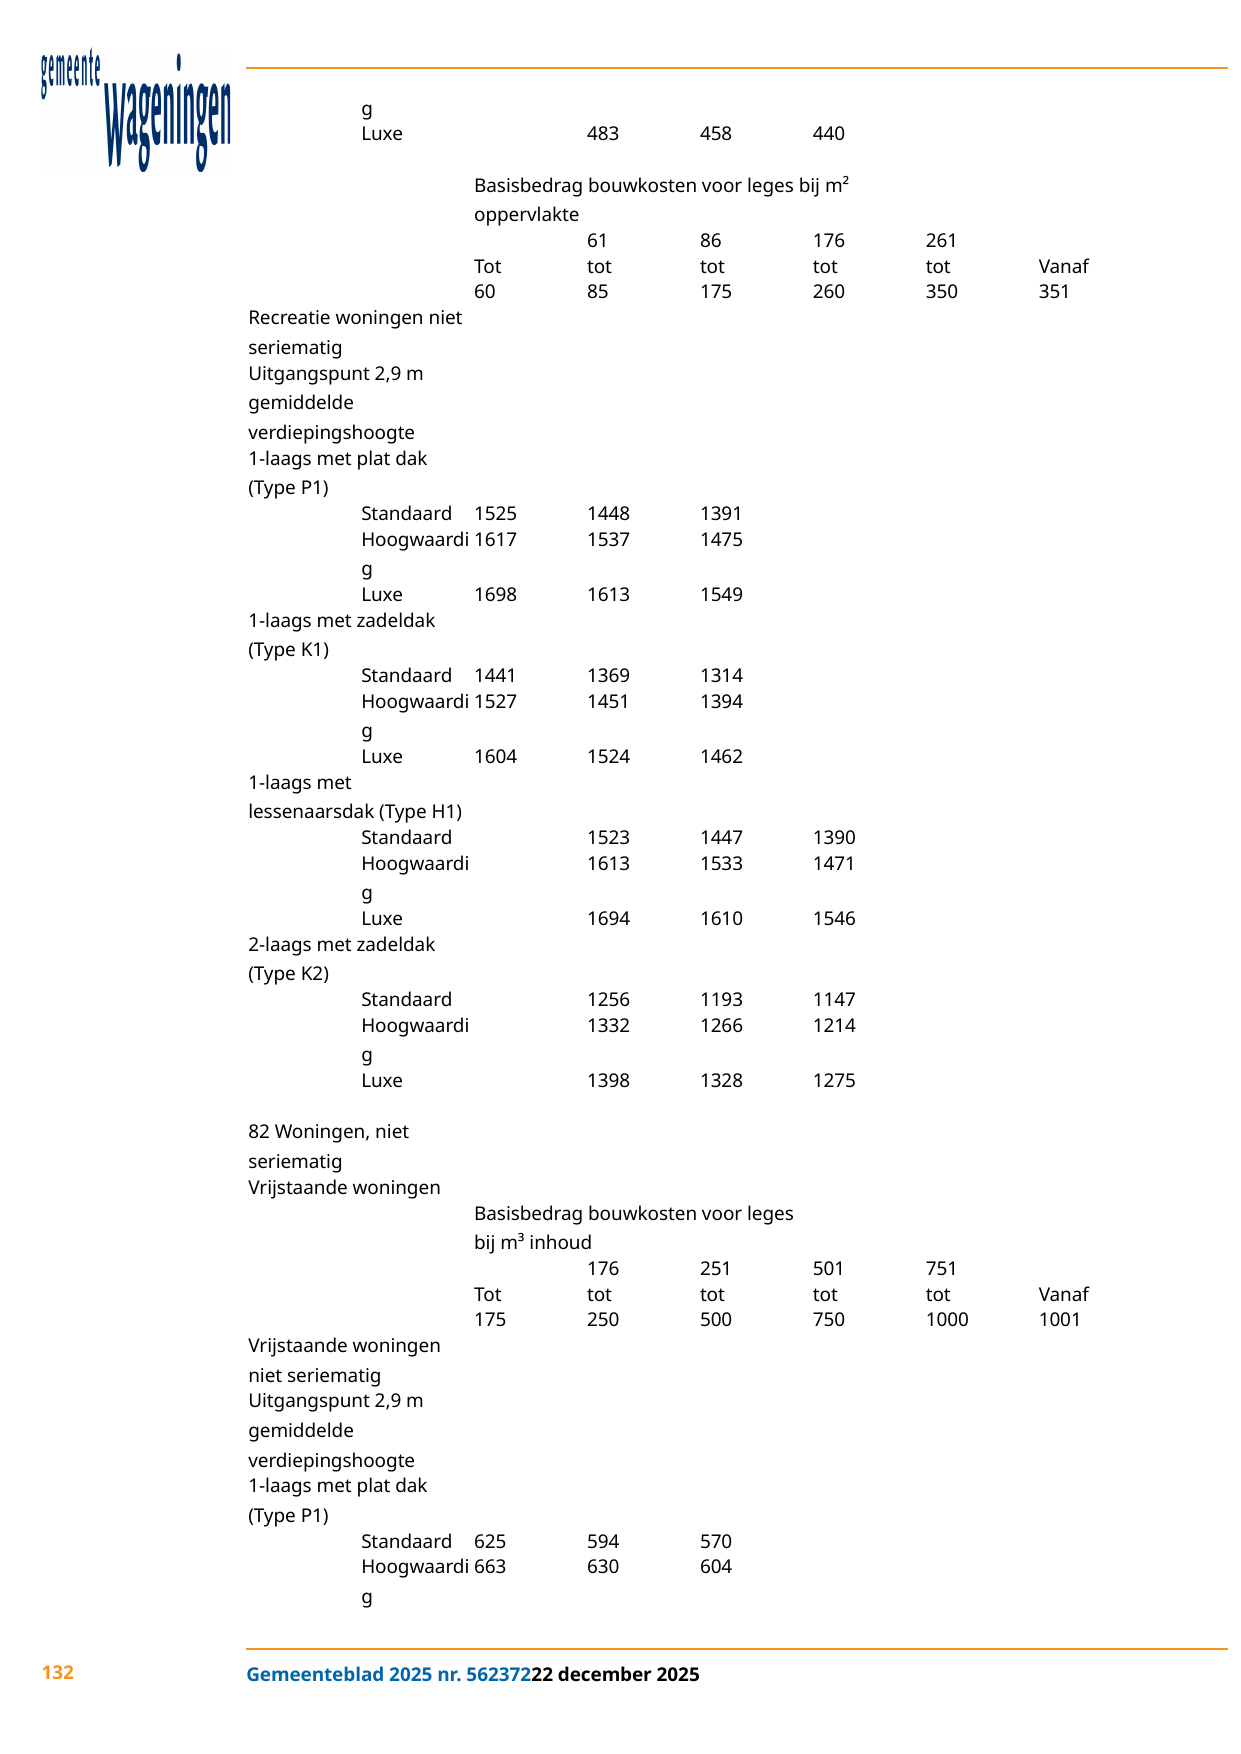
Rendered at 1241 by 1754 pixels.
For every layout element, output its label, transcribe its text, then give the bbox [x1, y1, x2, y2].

table_cell 1266 [700, 1012, 813, 1067]
table_cell [813, 581, 926, 607]
table_cell 176 [813, 227, 926, 253]
table_cell [926, 1067, 1038, 1093]
table_cell [587, 1174, 700, 1200]
table_cell [248, 1255, 361, 1281]
table_cell [813, 500, 926, 526]
table_cell 1314 [700, 662, 813, 688]
table_cell [926, 121, 1038, 146]
table_cell Hoogwaardig [361, 1012, 474, 1067]
table_cell Hoogwaardig [361, 850, 474, 905]
table_cell 1001 [1039, 1307, 1152, 1332]
table_cell [474, 360, 587, 445]
table_cell [700, 1473, 813, 1528]
table_cell [474, 1255, 587, 1281]
table_cell [1039, 500, 1152, 526]
table_cell [700, 1093, 813, 1119]
table_cell 1613 [587, 850, 700, 905]
table_cell [700, 360, 813, 445]
table_cell 251 [700, 1255, 813, 1281]
table_cell 350 [926, 279, 1038, 304]
table_cell [700, 1174, 813, 1200]
table_cell [700, 146, 813, 172]
table_cell [1039, 1332, 1152, 1388]
table_cell [926, 1528, 1038, 1553]
table_cell 260 [813, 279, 926, 304]
table_cell tot [813, 253, 926, 279]
table_cell 625 [474, 1528, 587, 1553]
table_cell 594 [587, 1528, 700, 1553]
table_cell [926, 1388, 1038, 1472]
table_cell 1451 [587, 688, 700, 743]
table_cell [813, 1174, 926, 1200]
table_cell [926, 986, 1038, 1012]
table_cell [1039, 931, 1152, 986]
table_cell tot [587, 253, 700, 279]
table_cell [1039, 1119, 1152, 1174]
table_cell [813, 1093, 926, 1119]
table_cell Hoogwaardig [361, 526, 474, 581]
table_cell [1039, 1067, 1152, 1093]
table_cell [813, 688, 926, 743]
table_cell tot [813, 1281, 926, 1307]
table_cell [248, 227, 361, 253]
table_cell 501 [813, 1255, 926, 1281]
table_cell [474, 121, 587, 146]
table_cell [361, 253, 474, 279]
table_cell 1537 [587, 526, 700, 581]
table_cell 175 [700, 279, 813, 304]
table_cell 1698 [474, 581, 587, 607]
table_cell [361, 1200, 474, 1255]
table_cell [813, 445, 926, 500]
table_cell 483 [587, 121, 700, 146]
table_cell [1039, 662, 1152, 688]
table_cell [474, 1174, 587, 1200]
table_cell 1533 [700, 850, 813, 905]
table_cell [1039, 227, 1152, 253]
table_cell [1039, 986, 1152, 1012]
table_cell [1039, 581, 1152, 607]
table_cell Vrijstaande woningen [248, 1174, 474, 1200]
table_cell [248, 1067, 361, 1093]
table_cell [474, 986, 587, 1012]
table_cell [248, 121, 361, 146]
table_cell [587, 607, 700, 662]
table_cell 751 [926, 1255, 1038, 1281]
table_cell Hoogwaardig [361, 688, 474, 743]
table_cell [1039, 445, 1152, 500]
table_cell [926, 1554, 1038, 1609]
table_cell [474, 95, 587, 121]
table_cell [1039, 1200, 1152, 1255]
table_cell [1039, 1554, 1152, 1609]
table_cell [1039, 146, 1152, 172]
table_cell 1604 [474, 743, 587, 769]
table_cell [474, 1119, 587, 1174]
table_cell [1039, 1255, 1152, 1281]
table_cell tot [926, 253, 1038, 279]
table_cell [700, 607, 813, 662]
table_cell 1524 [587, 743, 700, 769]
table_cell [926, 172, 1038, 227]
table_cell [248, 1554, 361, 1609]
table_cell [474, 1388, 587, 1472]
table_cell [813, 743, 926, 769]
table_cell [248, 1012, 361, 1067]
table_cell [587, 1473, 700, 1528]
table_cell [248, 279, 361, 304]
table_cell [361, 1281, 474, 1307]
table_cell [926, 1093, 1038, 1119]
table_cell [361, 279, 474, 304]
table_cell 61 [587, 227, 700, 253]
table_cell [474, 850, 587, 905]
table_cell Uitgangspunt 2,9 m gemiddelde verdiepingshoogte [248, 1388, 474, 1472]
table_cell 1610 [700, 905, 813, 931]
table_cell 60 [474, 279, 587, 304]
table_cell [926, 360, 1038, 445]
table_cell [926, 526, 1038, 581]
table_cell [587, 445, 700, 500]
table_cell 458 [700, 121, 813, 146]
table_cell [926, 662, 1038, 688]
table_cell [813, 662, 926, 688]
table_cell 2-laags met zadeldak (Type K2) [248, 931, 474, 986]
table_cell [587, 769, 700, 824]
table_cell [1039, 526, 1152, 581]
table_cell 1525 [474, 500, 587, 526]
table_cell 1-laags met lessenaarsdak (Type H1) [248, 769, 474, 824]
table_cell Basisbedrag bouwkosten voor leges bij m³ inhoud [474, 1200, 813, 1255]
table_cell [813, 360, 926, 445]
table_cell [1039, 1473, 1152, 1528]
table_cell [248, 850, 361, 905]
table_cell [926, 743, 1038, 769]
table_cell Standaard [361, 986, 474, 1012]
table_cell 1398 [587, 1067, 700, 1093]
table_cell [926, 1332, 1038, 1388]
table_cell [813, 931, 926, 986]
table_cell 1523 [587, 824, 700, 850]
table_cell [926, 1200, 1038, 1255]
table_cell [474, 305, 587, 360]
table_cell [474, 1473, 587, 1528]
table_cell [474, 769, 587, 824]
table_cell [926, 905, 1038, 931]
table_cell [700, 305, 813, 360]
table_cell Luxe [361, 121, 474, 146]
table_cell [926, 1012, 1038, 1067]
table_cell [248, 95, 361, 121]
table_cell [248, 146, 361, 172]
table_cell 630 [587, 1554, 700, 1609]
table_cell [361, 1093, 474, 1119]
table_cell [926, 445, 1038, 500]
table_cell 175 [474, 1307, 587, 1332]
table_cell [926, 850, 1038, 905]
table_cell [474, 1067, 587, 1093]
table_cell [1039, 905, 1152, 931]
table_cell 1391 [700, 500, 813, 526]
table_cell Standaard [361, 824, 474, 850]
table_cell [926, 146, 1038, 172]
table_cell [700, 445, 813, 500]
table_cell Standaard [361, 500, 474, 526]
table_cell Luxe [361, 905, 474, 931]
table_cell 1332 [587, 1012, 700, 1067]
table_cell Vanaf [1039, 1281, 1152, 1307]
table_cell [248, 1281, 361, 1307]
table_cell [813, 1528, 926, 1553]
table_cell [1039, 360, 1152, 445]
table_cell 570 [700, 1528, 813, 1553]
table_cell [813, 1388, 926, 1472]
table_cell 1390 [813, 824, 926, 850]
table_cell [1039, 95, 1152, 121]
table_cell [813, 526, 926, 581]
table_cell [926, 607, 1038, 662]
table_cell [248, 1528, 361, 1553]
table_cell tot [700, 253, 813, 279]
table_cell [1039, 688, 1152, 743]
table_cell 1193 [700, 986, 813, 1012]
table_cell [1039, 1388, 1152, 1472]
table_cell [1039, 743, 1152, 769]
table_cell [813, 1332, 926, 1388]
table_cell 1527 [474, 688, 587, 743]
table_cell 85 [587, 279, 700, 304]
table_cell 1441 [474, 662, 587, 688]
table_cell [474, 1012, 587, 1067]
table_cell [926, 1119, 1038, 1174]
table_cell [474, 824, 587, 850]
table_cell [587, 931, 700, 986]
table_cell 1-laags met zadeldak (Type K1) [248, 607, 474, 662]
table_cell Vanaf [1039, 253, 1152, 279]
table_cell tot [926, 1281, 1038, 1307]
table_cell [700, 769, 813, 824]
table_cell Tot [474, 253, 587, 279]
table_cell Basisbedrag bouwkosten voor leges bij m² oppervlakte [474, 172, 926, 227]
table_cell 1275 [813, 1067, 926, 1093]
table_cell 82 Woningen, niet seriematig [248, 1119, 474, 1174]
table_cell [813, 305, 926, 360]
table_cell [248, 172, 361, 227]
table_cell [361, 1307, 474, 1332]
table_cell [1039, 305, 1152, 360]
table_cell 1369 [587, 662, 700, 688]
table_cell [813, 1554, 926, 1609]
table_cell tot [700, 1281, 813, 1307]
table_cell [1039, 850, 1152, 905]
table_cell [474, 905, 587, 931]
table_cell Uitgangspunt 2,9 m gemiddelde verdiepingshoogte [248, 360, 474, 445]
table_cell [248, 986, 361, 1012]
table_cell [248, 500, 361, 526]
table_cell [926, 931, 1038, 986]
table_cell [813, 607, 926, 662]
table_cell [248, 905, 361, 931]
table_cell 500 [700, 1307, 813, 1332]
table_cell 440 [813, 121, 926, 146]
table_cell [813, 1119, 926, 1174]
table_cell [248, 743, 361, 769]
table_cell [587, 360, 700, 445]
table_cell 86 [700, 227, 813, 253]
table_cell Recreatie woningen niet seriematig [248, 305, 474, 360]
table_cell [926, 824, 1038, 850]
table_cell [926, 1473, 1038, 1528]
table_cell Standaard [361, 662, 474, 688]
table_cell [813, 146, 926, 172]
table_cell [474, 1093, 587, 1119]
table_cell [248, 253, 361, 279]
table_cell [700, 1332, 813, 1388]
table_cell [813, 95, 926, 121]
table_cell [361, 227, 474, 253]
table_cell 1394 [700, 688, 813, 743]
table_cell [926, 581, 1038, 607]
table_cell [361, 1255, 474, 1281]
table_cell Standaard [361, 1528, 474, 1553]
table_cell [926, 769, 1038, 824]
table_cell 1328 [700, 1067, 813, 1093]
table_cell 1613 [587, 581, 700, 607]
table_cell [248, 662, 361, 688]
table_cell [1039, 824, 1152, 850]
table_cell 1448 [587, 500, 700, 526]
table_cell [1039, 769, 1152, 824]
table_cell [587, 1093, 700, 1119]
table_cell 250 [587, 1307, 700, 1332]
table_cell [474, 146, 587, 172]
table_cell [248, 1200, 361, 1255]
table_cell 1475 [700, 526, 813, 581]
table_cell Luxe [361, 1067, 474, 1093]
table_cell [474, 607, 587, 662]
table_cell Tot [474, 1281, 587, 1307]
table_cell [926, 500, 1038, 526]
table_cell 1471 [813, 850, 926, 905]
table_cell Hoogwaardig [361, 1554, 474, 1609]
table_cell [474, 445, 587, 500]
table_cell [813, 1200, 926, 1255]
table_cell [587, 1388, 700, 1472]
table_cell [587, 1119, 700, 1174]
picture [41, 47, 231, 172]
table_cell 1-laags met plat dak (Type P1) [248, 1473, 474, 1528]
table_cell [700, 931, 813, 986]
table_cell Luxe [361, 581, 474, 607]
table_cell 1000 [926, 1307, 1038, 1332]
table_cell [248, 1093, 361, 1119]
table_cell [248, 526, 361, 581]
table_cell [587, 305, 700, 360]
table_cell [587, 1332, 700, 1388]
table_cell 750 [813, 1307, 926, 1332]
table_cell 351 [1039, 279, 1152, 304]
table_cell 1-laags met plat dak (Type P1) [248, 445, 474, 500]
table_cell [926, 305, 1038, 360]
table_cell [700, 1119, 813, 1174]
table_cell [700, 95, 813, 121]
table_cell 1462 [700, 743, 813, 769]
table_cell 1214 [813, 1012, 926, 1067]
table_cell [1039, 1012, 1152, 1067]
table_cell 1447 [700, 824, 813, 850]
table_cell 1549 [700, 581, 813, 607]
table_cell [248, 1307, 361, 1332]
table_cell [926, 95, 1038, 121]
table_cell [813, 1473, 926, 1528]
table_cell [248, 581, 361, 607]
table_cell Vrijstaande woningen niet seriematig [248, 1332, 474, 1388]
table_cell 663 [474, 1554, 587, 1609]
table_cell [1039, 121, 1152, 146]
table_cell [474, 1332, 587, 1388]
table_cell [474, 931, 587, 986]
table_cell [813, 769, 926, 824]
table_cell [1039, 1093, 1152, 1119]
table_cell 1256 [587, 986, 700, 1012]
table_cell [587, 146, 700, 172]
table_cell 1694 [587, 905, 700, 931]
table_cell 261 [926, 227, 1038, 253]
table_cell 1617 [474, 526, 587, 581]
table_cell tot [587, 1281, 700, 1307]
table_cell [1039, 172, 1152, 227]
table_cell [474, 227, 587, 253]
table_cell [926, 688, 1038, 743]
table_cell [700, 1388, 813, 1472]
table_cell 1147 [813, 986, 926, 1012]
table_cell g [361, 95, 474, 121]
table_cell [587, 95, 700, 121]
table_cell 1546 [813, 905, 926, 931]
table_cell [926, 1174, 1038, 1200]
table_cell 604 [700, 1554, 813, 1609]
table_cell 176 [587, 1255, 700, 1281]
table_cell [1039, 607, 1152, 662]
table_cell Luxe [361, 743, 474, 769]
table_cell [1039, 1174, 1152, 1200]
table_cell [1039, 1528, 1152, 1553]
table_cell [361, 172, 474, 227]
table_cell [361, 146, 474, 172]
table_cell [248, 688, 361, 743]
table_cell [248, 824, 361, 850]
